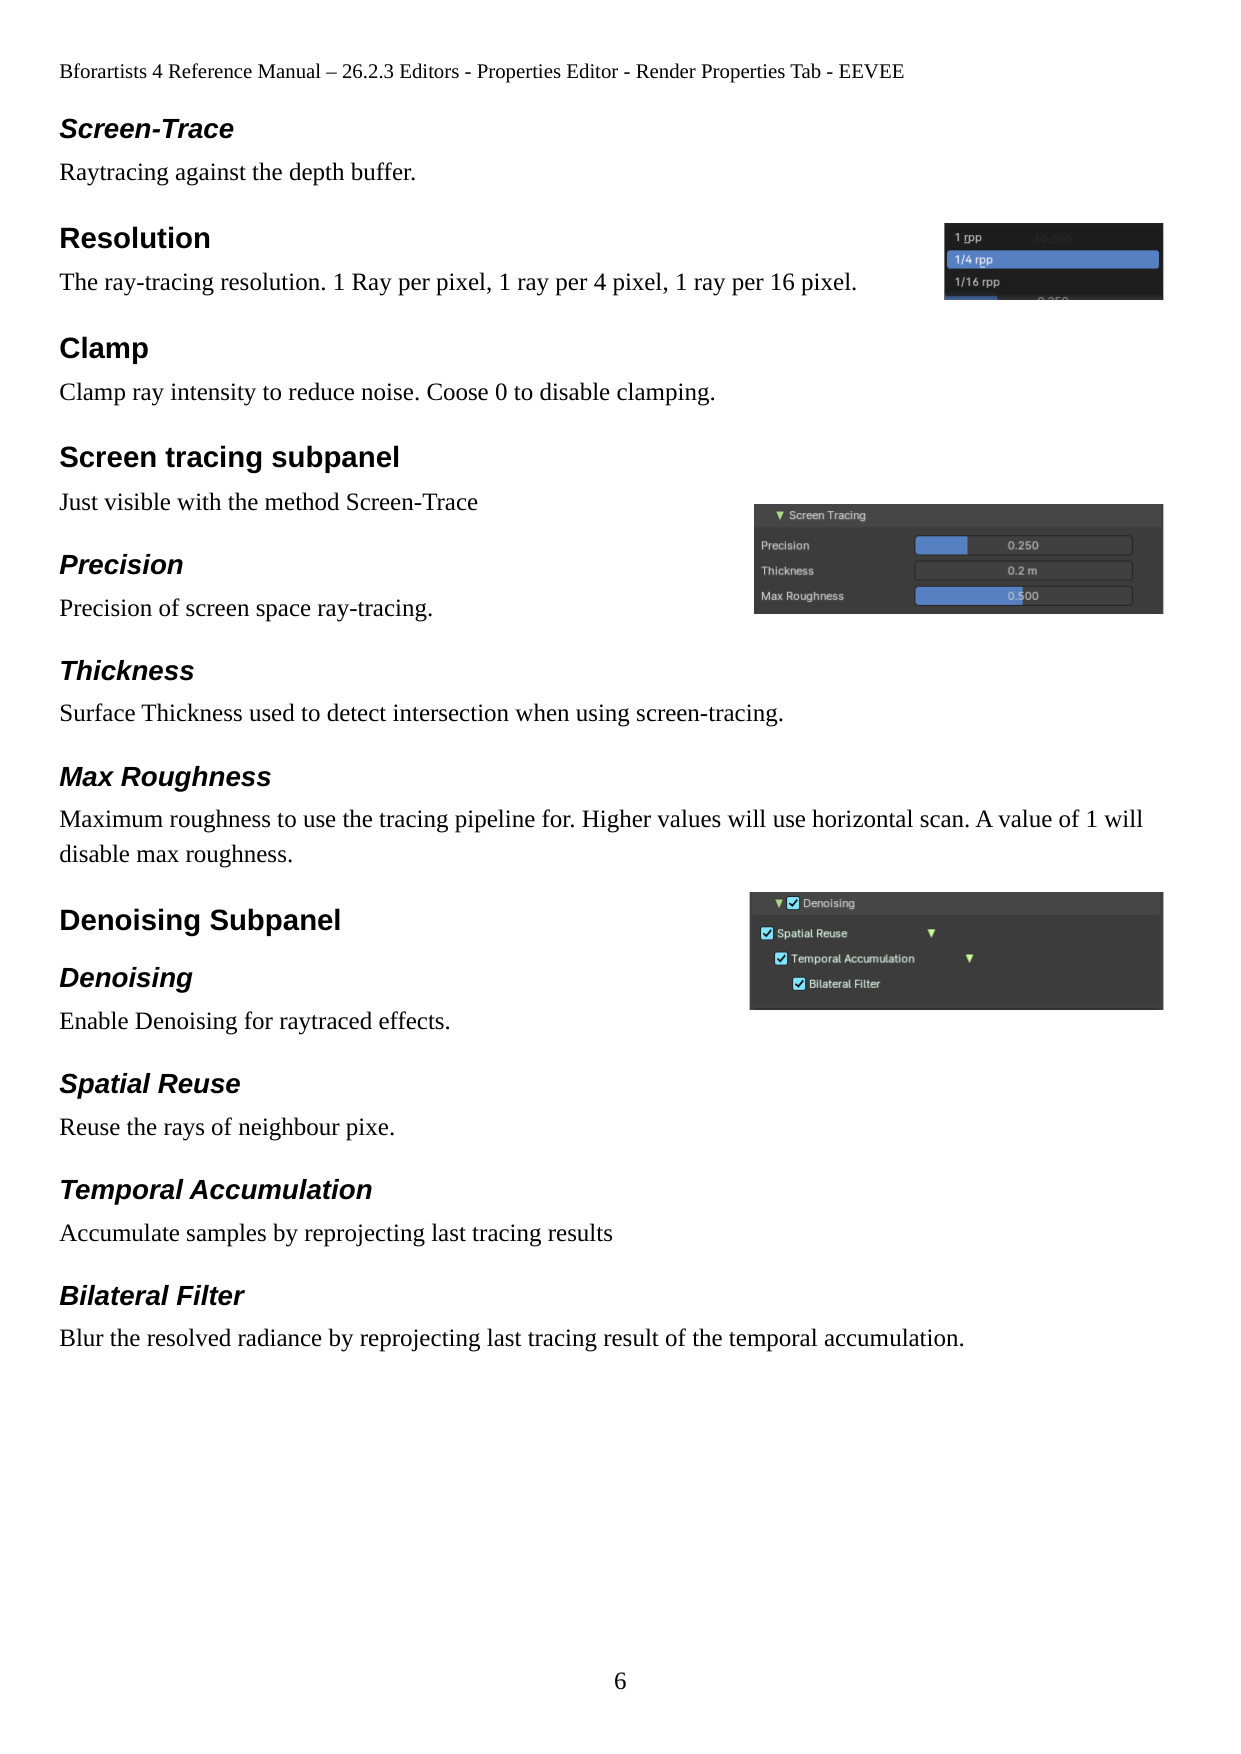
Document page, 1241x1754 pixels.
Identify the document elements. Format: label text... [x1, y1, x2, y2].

text Surface Thickness used to detect intersection when using screen-tracing. [59, 698, 1181, 727]
text Reuse the rays of neighbour pixe. [59, 1112, 1181, 1140]
text Maximum roughness to use the tracing pipeline for. Higher values will use horizontal scan. A value of 1 will disable max roughness. [59, 804, 1181, 868]
text Clamp ray intensity to reduce noise. Coose 0 to disable clamping. [59, 377, 1181, 406]
subtitle [1164, 961, 1181, 993]
subtitle Clamp [59, 331, 1181, 364]
picture [754, 504, 1164, 614]
subtitle Screen-Trace [59, 113, 1181, 144]
subtitle [1164, 903, 1181, 936]
subtitle Temporal Accumulation [59, 1173, 1181, 1205]
text Blur the resolved radiance by reprojecting last tracing result of the temporal accumulation. [59, 1323, 1181, 1352]
text Accumulate samples by reprojecting last tracing results [59, 1218, 1181, 1246]
subtitle Spatial Reuse [59, 1067, 1181, 1099]
subtitle Thickness [59, 654, 1181, 686]
picture [749, 892, 1164, 1010]
subtitle Precision [59, 548, 754, 580]
subtitle Max Roughness [59, 760, 1181, 792]
text The ray-tracing resolution. 1 Ray per pixel, 1 ray per 4 pixel, 1 ray per 16 pixel. [59, 267, 944, 296]
subtitle Screen tracing subpanel [59, 440, 1181, 474]
subtitle Bilateral Filter [59, 1279, 1181, 1311]
subtitle [1164, 548, 1181, 580]
text Just visible with the method Screen-Trace [59, 487, 1181, 515]
text Precision of screen space ray-tracing. [59, 593, 1181, 621]
text Raytracing against the depth buffer. [59, 157, 1181, 186]
picture [944, 223, 1164, 300]
text Enable Denoising for raytraced effects. [59, 1006, 1181, 1034]
subtitle Denoising Subpanel [59, 903, 749, 936]
subtitle Resolution [59, 221, 1181, 254]
subtitle Denoising [59, 961, 749, 993]
